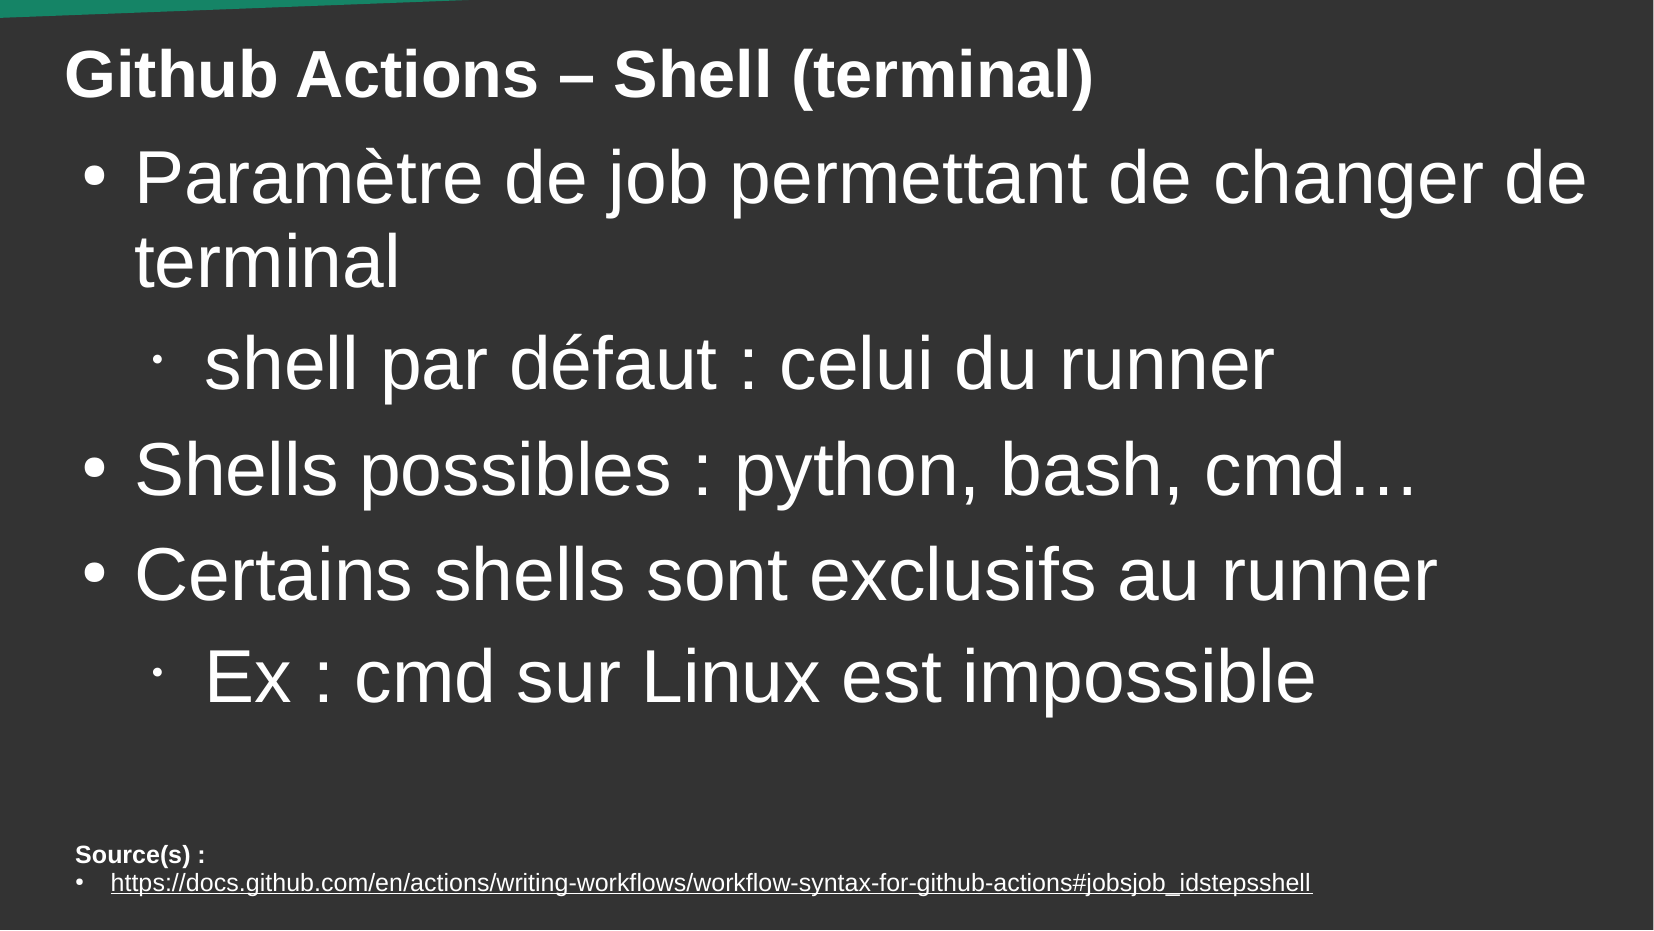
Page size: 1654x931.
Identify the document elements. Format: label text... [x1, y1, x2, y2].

text_box Source(s) : https://docs.github.com/en/actions/writing-workflows/workflow-syntax-for-github-actions#jobsjob_idstepsshell [60, 795, 1595, 905]
list Paramètre de job permettant de changer de terminal shell par défaut : celui du runner Shells possibles : python, bash, cmd… Certains shells sont exclusifs au runner Ex : cmd sur Linux est impossible [63, 135, 1630, 721]
title Github Actions – Shell (terminal) [64, 37, 1577, 119]
text_box [0, 0, 469, 18]
